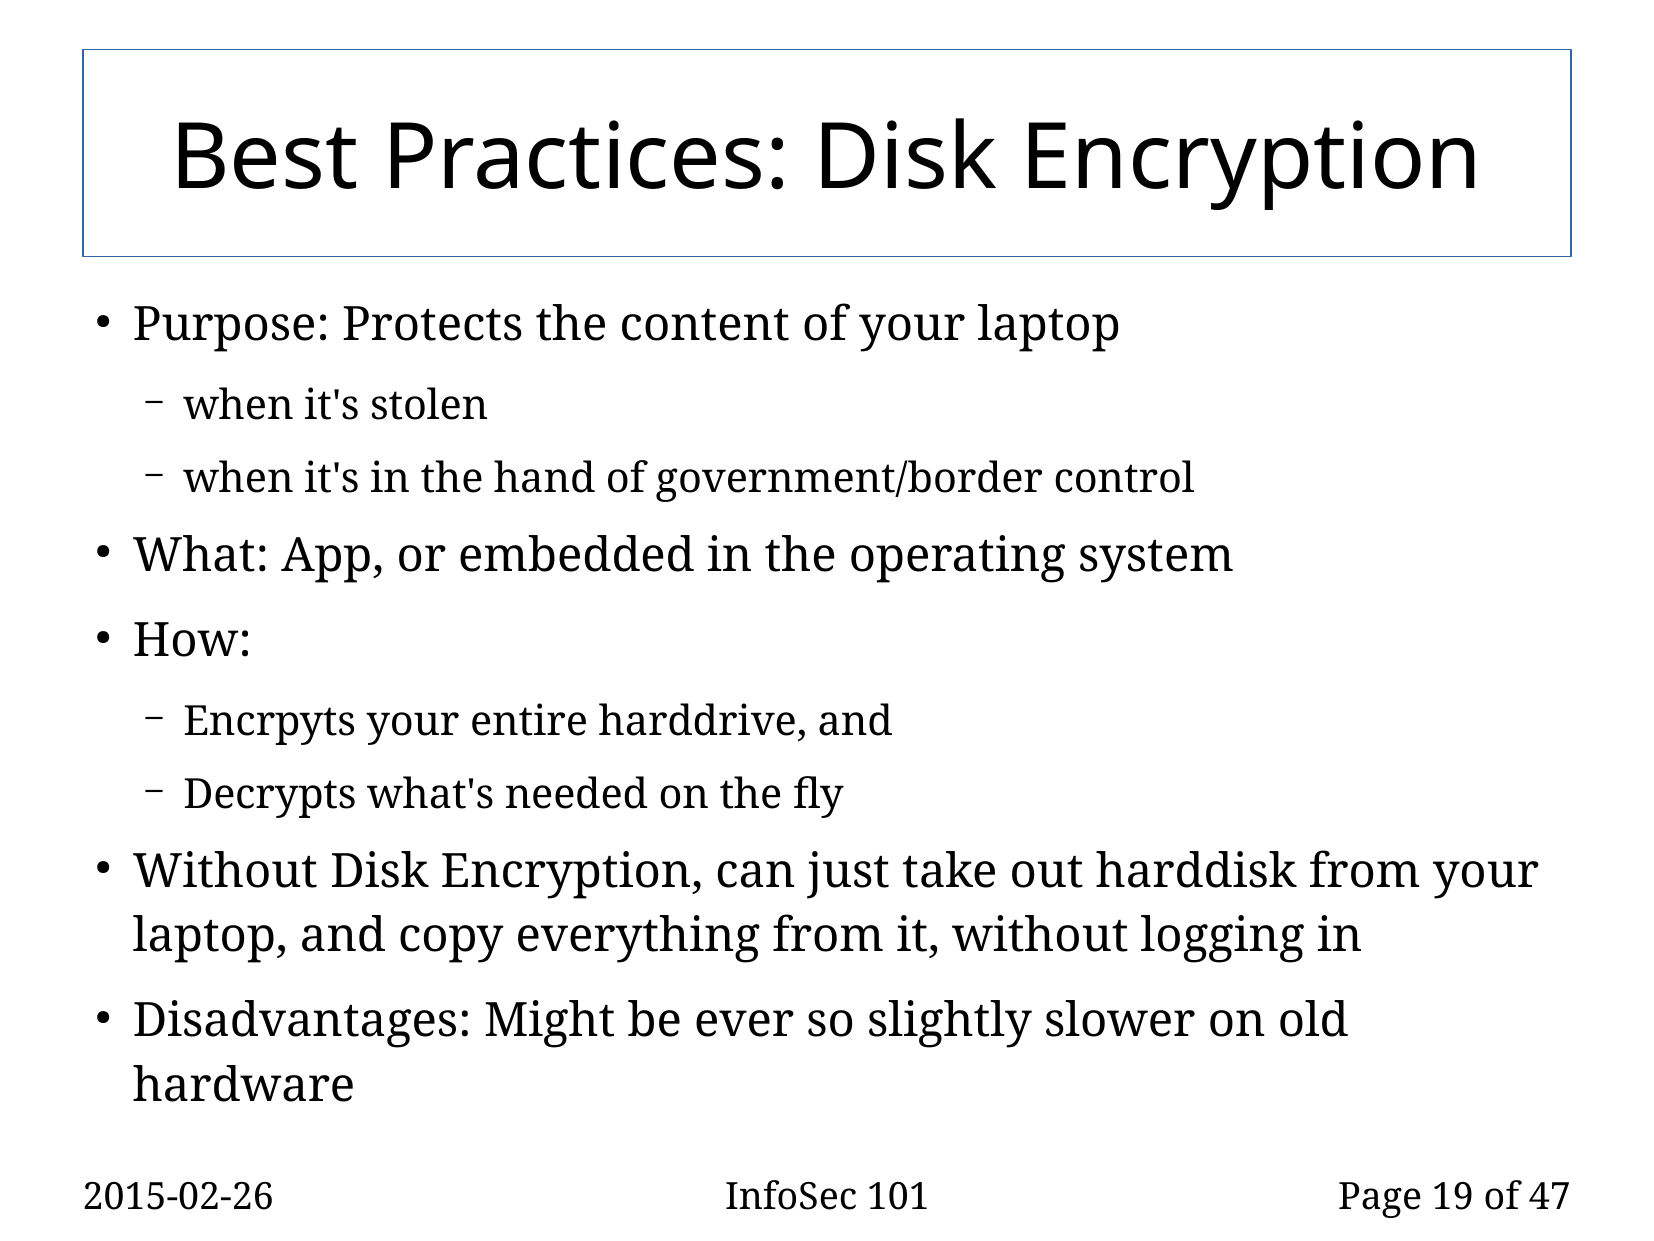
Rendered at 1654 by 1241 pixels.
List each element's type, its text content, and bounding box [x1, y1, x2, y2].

title Best Practices: Disk Encryption [82, 49, 1571, 257]
list Purpose: Protects the content of your laptop when it's stolen when it's in the hand of government/border control What: App, or embedded in the operating system How: Encrpyts your entire harddrive, and Decrypts what's needed on the fly Without Disk Encryption, can just take out harddisk from your laptop, and copy everything from it, without logging in Disadvantages: Might be ever so slightly slower on old hardware [82, 290, 1571, 1126]
